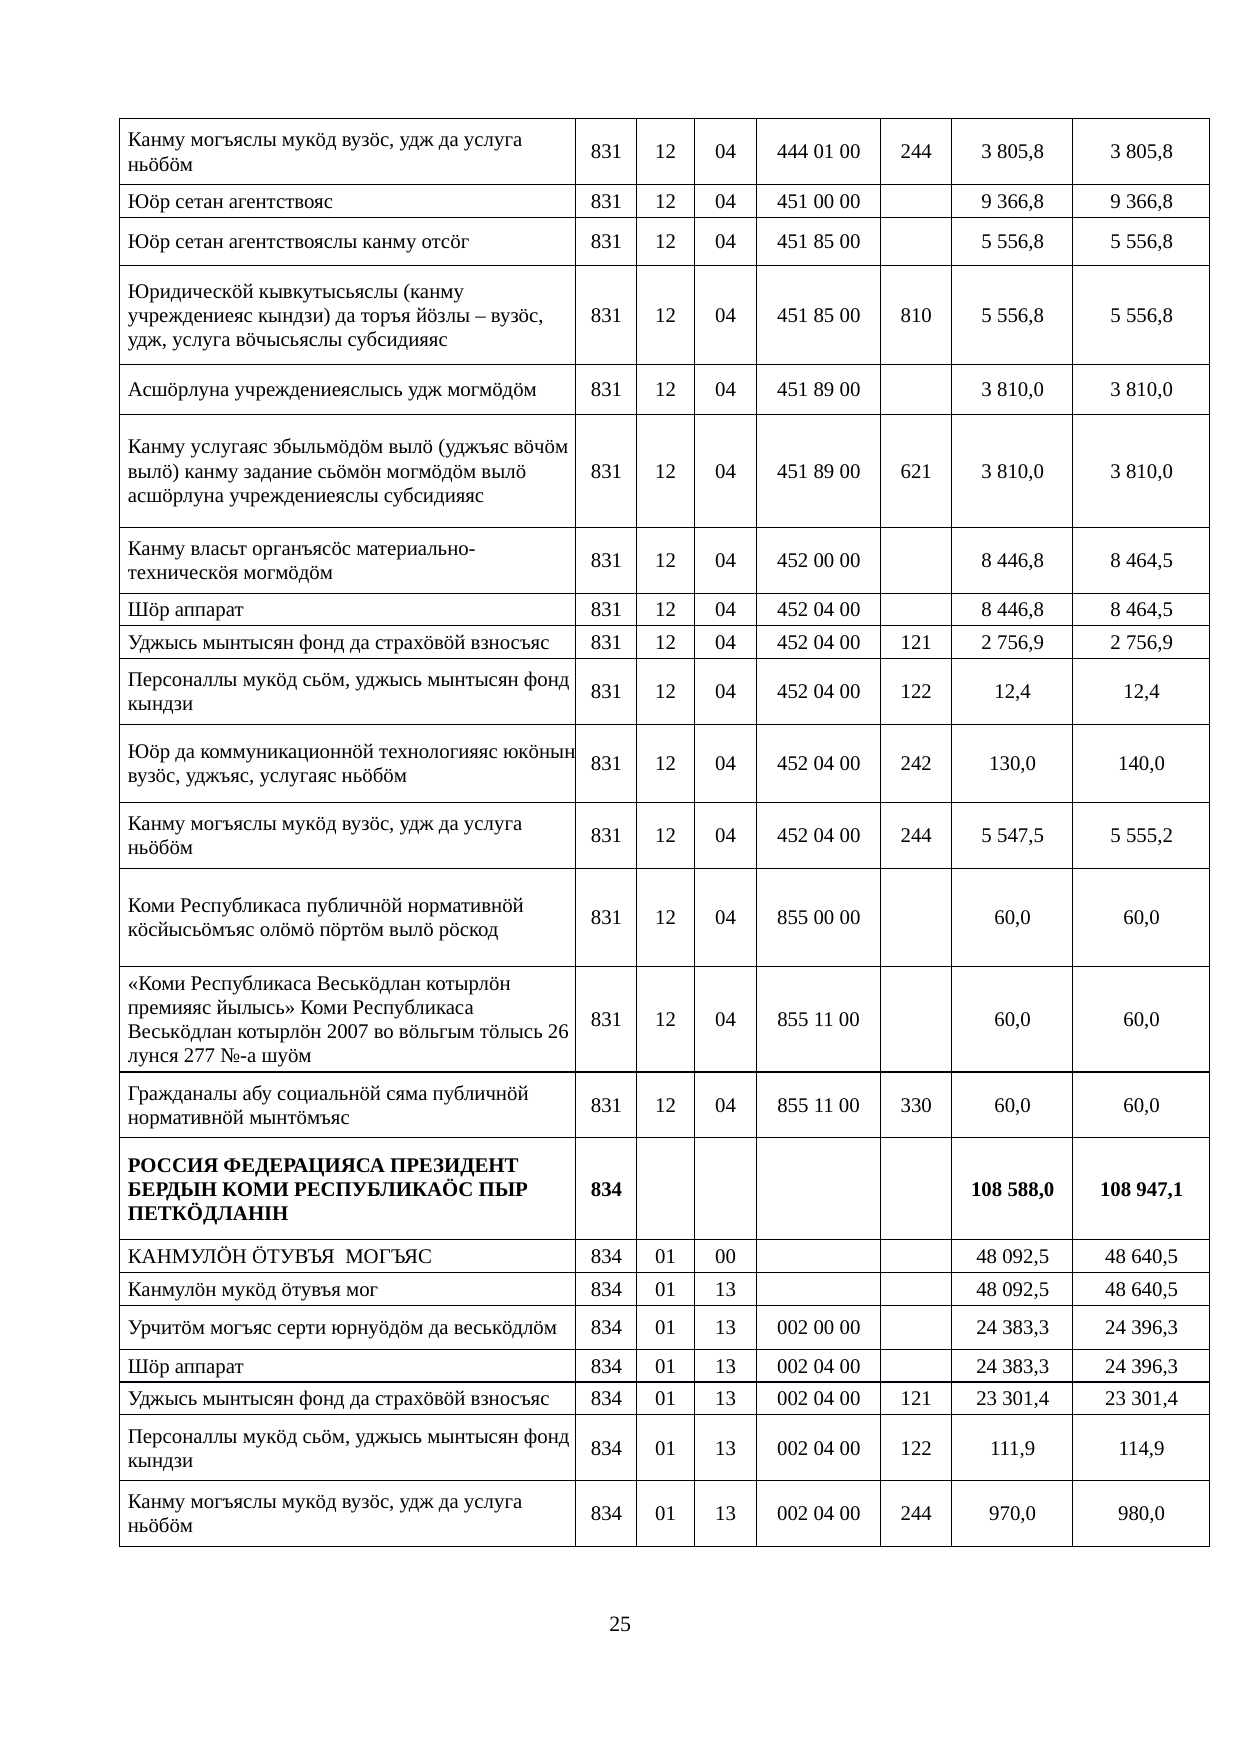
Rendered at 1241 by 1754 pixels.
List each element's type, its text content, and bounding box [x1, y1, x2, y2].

table_cell 855 11 00 [757, 1073, 880, 1137]
table_cell 24 396,3 [1073, 1350, 1209, 1381]
table_cell 8 464,5 [1073, 594, 1209, 625]
table_cell Канмулӧн мукӧд ӧтувъя мог [120, 1273, 575, 1305]
table_cell 242 [881, 725, 951, 802]
table_cell 831 [576, 1073, 636, 1137]
table_cell 452 00 00 [757, 528, 880, 592]
table_cell Шӧр аппарат [120, 594, 575, 625]
table_cell 8 464,5 [1073, 528, 1209, 592]
table_cell [757, 1273, 880, 1305]
table_cell 01 [637, 1383, 694, 1414]
table_cell 831 [576, 803, 636, 867]
table_cell 111,9 [952, 1415, 1072, 1480]
table_cell 002 00 00 [757, 1306, 880, 1349]
table_cell 9 366,8 [1073, 185, 1209, 217]
table_cell 140,0 [1073, 725, 1209, 802]
table_cell 04 [695, 415, 756, 527]
table_cell Юридическӧй кывкутысьяслы (канму учреждениеяс кындзи) да торъя йӧзлы – вузӧс, удж, услуга вӧчысьяслы субсидияяс [120, 266, 575, 364]
table_cell 13 [695, 1350, 756, 1381]
table_cell Канму могъяслы мукӧд вузӧс, удж да услуга ньӧбӧм [120, 1481, 575, 1546]
table_cell 04 [695, 266, 756, 364]
table_cell 834 [576, 1240, 636, 1272]
table_cell 01 [637, 1350, 694, 1381]
table_cell 122 [881, 1415, 951, 1480]
table_cell 831 [576, 266, 636, 364]
table_cell [757, 1138, 880, 1239]
table_cell Урчитӧм могъяс серти юрнуӧдӧм да веськӧдлӧм [120, 1306, 575, 1349]
table_cell 8 446,8 [952, 528, 1072, 592]
table_cell 122 [881, 659, 951, 724]
table_cell [881, 1138, 951, 1239]
table_cell 60,0 [1073, 869, 1209, 966]
table_cell 04 [695, 1073, 756, 1137]
table_cell [881, 869, 951, 966]
table_cell 04 [695, 185, 756, 217]
table_cell КАНМУЛӦН ӦТУВЪЯ МОГЪЯС [120, 1240, 575, 1272]
table_cell 244 [881, 803, 951, 867]
table_cell 60,0 [952, 967, 1072, 1071]
table_cell 8 446,8 [952, 594, 1072, 625]
table_cell 12 [637, 218, 694, 265]
table_cell Гражданалы абу социальнӧй сяма публичнӧй нормативнӧй мынтӧмъяс [120, 1073, 575, 1137]
table_cell 23 301,4 [952, 1383, 1072, 1414]
table_cell 04 [695, 365, 756, 413]
table_cell 970,0 [952, 1481, 1072, 1546]
table_cell 04 [695, 594, 756, 625]
table_cell 002 04 00 [757, 1383, 880, 1414]
table_cell 451 89 00 [757, 365, 880, 413]
table_cell [881, 365, 951, 413]
table_cell Юӧр сетан агентствояслы канму отсӧг [120, 218, 575, 265]
table_cell 114,9 [1073, 1415, 1209, 1480]
table_cell Юӧр сетан агентствояс [120, 185, 575, 217]
table_cell 244 [881, 1481, 951, 1546]
table_cell 452 04 00 [757, 725, 880, 802]
table_cell [881, 967, 951, 1071]
table_cell [881, 185, 951, 217]
table_cell 444 01 00 [757, 119, 880, 184]
table_cell 3 810,0 [952, 415, 1072, 527]
table_cell Персоналлы мукӧд сьӧм, уджысь мынтысян фонд кындзи [120, 659, 575, 724]
table_cell 01 [637, 1415, 694, 1480]
table_cell 121 [881, 1383, 951, 1414]
table_cell 831 [576, 725, 636, 802]
table_cell [695, 1138, 756, 1239]
table_cell 834 [576, 1481, 636, 1546]
table_cell 13 [695, 1383, 756, 1414]
table_cell 24 383,3 [952, 1306, 1072, 1349]
table_cell Канму власьт органъясӧс материально-техническӧя могмӧдӧм [120, 528, 575, 592]
table_cell 24 383,3 [952, 1350, 1072, 1381]
table_cell Коми Республикаса публичнӧй нормативнӧй кӧсйысьӧмъяс олӧмӧ пӧртӧм вылӧ рӧскод [120, 869, 575, 966]
table_cell 12 [637, 1073, 694, 1137]
table_cell 04 [695, 119, 756, 184]
table_cell 855 11 00 [757, 967, 880, 1071]
table_cell Персоналлы мукӧд сьӧм, уджысь мынтысян фонд кындзи [120, 1415, 575, 1480]
table_cell 60,0 [1073, 1073, 1209, 1137]
table_cell 831 [576, 218, 636, 265]
table_cell 04 [695, 626, 756, 658]
table_cell РОССИЯ ФЕДЕРАЦИЯСА ПРЕЗИДЕНТ БЕРДЫН КОМИ РЕСПУБЛИКАӦС ПЫР ПЕТКӦДЛАНIН [120, 1138, 575, 1239]
table_cell 002 04 00 [757, 1350, 880, 1381]
table_cell 831 [576, 365, 636, 413]
table_cell 621 [881, 415, 951, 527]
table_cell 002 04 00 [757, 1481, 880, 1546]
table_cell 3 810,0 [952, 365, 1072, 413]
table_cell 48 092,5 [952, 1273, 1072, 1305]
table_cell 13 [695, 1273, 756, 1305]
table_cell [757, 1240, 880, 1272]
table_cell 48 640,5 [1073, 1240, 1209, 1272]
table_cell 5 556,8 [952, 218, 1072, 265]
table_cell 04 [695, 725, 756, 802]
table_cell 04 [695, 803, 756, 867]
table_cell 5 547,5 [952, 803, 1072, 867]
table_cell 12 [637, 869, 694, 966]
table_cell 244 [881, 119, 951, 184]
table_cell 13 [695, 1415, 756, 1480]
table_cell 12 [637, 185, 694, 217]
table_cell 9 366,8 [952, 185, 1072, 217]
table_cell [881, 594, 951, 625]
table_cell 23 301,4 [1073, 1383, 1209, 1414]
table_cell [637, 1138, 694, 1239]
table_cell 5 556,8 [1073, 266, 1209, 364]
table_cell 12 [637, 365, 694, 413]
table_cell 48 640,5 [1073, 1273, 1209, 1305]
table_cell 13 [695, 1306, 756, 1349]
table_cell 01 [637, 1306, 694, 1349]
table_cell [881, 218, 951, 265]
table_cell 451 00 00 [757, 185, 880, 217]
table_cell 04 [695, 659, 756, 724]
table_cell 12 [637, 967, 694, 1071]
table_cell [881, 1273, 951, 1305]
table_cell 5 556,8 [952, 266, 1072, 364]
table_cell 831 [576, 185, 636, 217]
table_cell 108 947,1 [1073, 1138, 1209, 1239]
table_cell 834 [576, 1306, 636, 1349]
table_cell 002 04 00 [757, 1415, 880, 1480]
table_cell 834 [576, 1273, 636, 1305]
table_cell 130,0 [952, 725, 1072, 802]
table_cell 831 [576, 119, 636, 184]
table_cell 5 556,8 [1073, 218, 1209, 265]
table_cell Канму могъяслы мукӧд вузӧс, удж да услуга ньӧбӧм [120, 119, 575, 184]
table_cell 2 756,9 [1073, 626, 1209, 658]
table_cell 855 00 00 [757, 869, 880, 966]
table_cell 831 [576, 626, 636, 658]
table_cell 12 [637, 626, 694, 658]
table_cell [881, 1350, 951, 1381]
table_cell [881, 1240, 951, 1272]
table_cell 2 756,9 [952, 626, 1072, 658]
table_cell 60,0 [1073, 967, 1209, 1071]
table_cell 3 810,0 [1073, 365, 1209, 413]
table_cell Юӧр да коммуникационнӧй технологияяс юкӧнын вузӧс, уджъяс, услугаяс ньӧбӧм [120, 725, 575, 802]
table_cell 24 396,3 [1073, 1306, 1209, 1349]
table_cell 12 [637, 803, 694, 867]
table_cell 810 [881, 266, 951, 364]
table_cell 451 85 00 [757, 266, 880, 364]
table_cell [881, 1306, 951, 1349]
table_cell Асшӧрлуна учреждениеяслысь удж могмӧдӧм [120, 365, 575, 413]
table_cell 12 [637, 659, 694, 724]
table_cell 831 [576, 415, 636, 527]
table_cell 04 [695, 528, 756, 592]
table_cell 04 [695, 869, 756, 966]
table_cell 5 555,2 [1073, 803, 1209, 867]
table_cell 834 [576, 1415, 636, 1480]
table_cell Канму услугаяс збыльмӧдӧм вылӧ (уджъяс вӧчӧм вылӧ) канму задание сьӧмӧн могмӧдӧм вылӧ асшӧрлуна учреждениеяслы субсидияяс [120, 415, 575, 527]
table_cell Канму могъяслы мукӧд вузӧс, удж да услуга ньӧбӧм [120, 803, 575, 867]
table_cell 3 805,8 [1073, 119, 1209, 184]
table_cell 04 [695, 967, 756, 1071]
table_cell Уджысь мынтысян фонд да страхӧвӧй взносъяс [120, 1383, 575, 1414]
table_cell 452 04 00 [757, 594, 880, 625]
table_cell [881, 528, 951, 592]
table_cell 834 [576, 1383, 636, 1414]
table_cell 108 588,0 [952, 1138, 1072, 1239]
table_cell 831 [576, 594, 636, 625]
table_cell 01 [637, 1481, 694, 1546]
table_cell 831 [576, 869, 636, 966]
table_cell 12 [637, 266, 694, 364]
table_cell 121 [881, 626, 951, 658]
table_cell 3 810,0 [1073, 415, 1209, 527]
table_cell 980,0 [1073, 1481, 1209, 1546]
table_cell 834 [576, 1138, 636, 1239]
table_cell 12 [637, 119, 694, 184]
table_cell 60,0 [952, 1073, 1072, 1137]
table_cell 13 [695, 1481, 756, 1546]
table_cell 01 [637, 1240, 694, 1272]
table_cell 12,4 [952, 659, 1072, 724]
table_cell 834 [576, 1350, 636, 1381]
table_cell 451 85 00 [757, 218, 880, 265]
table_cell 12 [637, 594, 694, 625]
table_cell 12 [637, 528, 694, 592]
table_cell 12 [637, 725, 694, 802]
table_cell Шӧр аппарат [120, 1350, 575, 1381]
table_cell 452 04 00 [757, 626, 880, 658]
table_cell 04 [695, 218, 756, 265]
table_cell 452 04 00 [757, 659, 880, 724]
table_cell 12 [637, 415, 694, 527]
table_cell 831 [576, 967, 636, 1071]
table_cell 00 [695, 1240, 756, 1272]
table_cell Уджысь мынтысян фонд да страхӧвӧй взносъяс [120, 626, 575, 658]
table_cell 3 805,8 [952, 119, 1072, 184]
table_cell 831 [576, 659, 636, 724]
table_cell 452 04 00 [757, 803, 880, 867]
table_cell 831 [576, 528, 636, 592]
table_cell «Коми Республикаса Веськӧдлан котырлӧн премияяс йылысь» Коми Республикаса Веськӧдлан котырлӧн 2007 во вӧльгым тӧлысь 26 лунся 277 №-а шуӧм [120, 967, 575, 1071]
table_cell 12,4 [1073, 659, 1209, 724]
table_cell 48 092,5 [952, 1240, 1072, 1272]
table_cell 330 [881, 1073, 951, 1137]
table_cell 451 89 00 [757, 415, 880, 527]
table_cell 01 [637, 1273, 694, 1305]
table_cell 60,0 [952, 869, 1072, 966]
